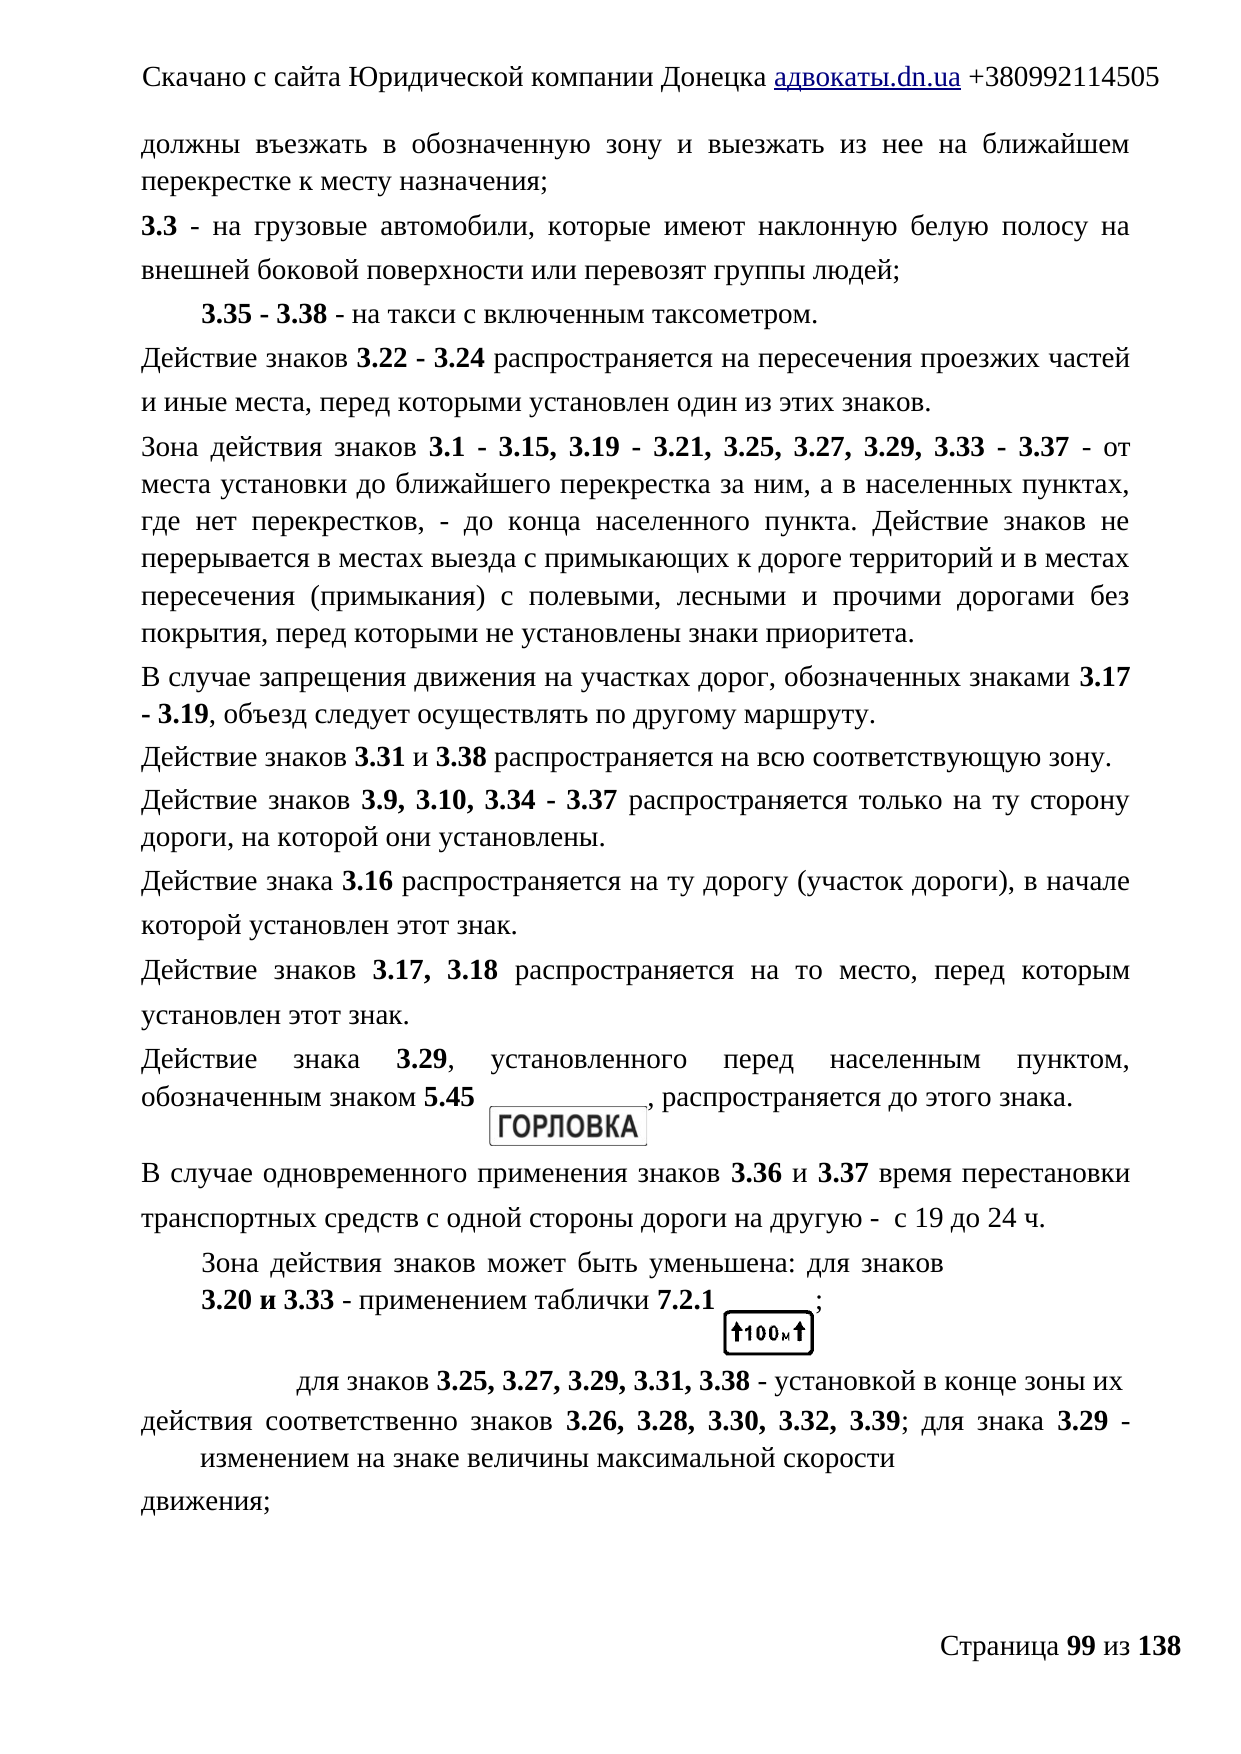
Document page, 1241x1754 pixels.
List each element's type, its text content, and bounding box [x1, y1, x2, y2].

text действия соответственно знаков 3.26, 3.28, 3.30, 3.32, 3.39; для знака 3.29 - изменением на знаке величины максимальной скорости [141, 1403, 1130, 1474]
text Действие знака 3.16 распространяется на ту дорогу (участок дороги), в начале которой установлен этот знак. [141, 863, 1130, 941]
text В случае запрещения движения на участках дорог, обозначенных знаками 3.17 - 3.19, объезд следует осуществлять по другому маршруту. [141, 659, 1130, 730]
text Действие знаков 3.22 - 3.24 распространяется на пересечения проезжих частей и иные места, перед которыми установлен один из этих знаков. [141, 340, 1130, 418]
text Зона действия знаков 3.1 - 3.15, 3.19 - 3.21, 3.25, 3.27, 3.29, 3.33 - 3.37 - от места установки до ближайшего перекрестка за ним, а в населенных пунктах, где нет перекрестков, - до конца населенного пункта. Действие знаков не перерывается в местах выезда с примыкающих к дороге территорий и в местах пересечения (примыкания) с полевыми, лесными и прочими дорогами без покрытия, перед которыми не установлены знаки приоритета. [141, 429, 1130, 648]
text Действие знаков 3.9, 3.10, 3.34 - 3.37 распространяется только на ту сторону дороги, на которой они установлены. [141, 782, 1130, 853]
text Действие знаков 3.17, 3.18 распространяется на то место, перед которым установлен этот знак. [141, 952, 1130, 1030]
text Действие знаков 3.31 и 3.38 распространяется на всю соответствующую зону. [141, 739, 1130, 773]
text 3.3 - на грузовые автомобили, которые имеют наклонную белую полосу на внешней боковой поверхности или перевозят группы людей; [141, 208, 1130, 285]
text движения; [141, 1483, 717, 1517]
text должны въезжать в обозначенную зону и выезжать из нее на ближайшем перекрестке к месту назначения; [141, 126, 1130, 197]
text Зона действия знаков может быть уменьшена: для знаков 3.20 и 3.33 - применением таблички 7.2.1 ; [201, 1245, 945, 1356]
text В случае одновременного применения знаков 3.36 и 3.37 время перестановки транспортных средств с одной стороны дороги на другую - с 19 до 24 ч. [141, 1156, 1130, 1233]
text Действие знака 3.29, установленного перед населенным пунктом, обозначенным знаком 5.45 , распространяется до этого знака. [141, 1042, 1130, 1145]
text для знаков 3.25, 3.27, 3.29, 3.31, 3.38 - установкой в конце зоны их [142, 1363, 1130, 1397]
text 3.35 - 3.38 - на такси с включенным таксометром. [201, 297, 1130, 330]
